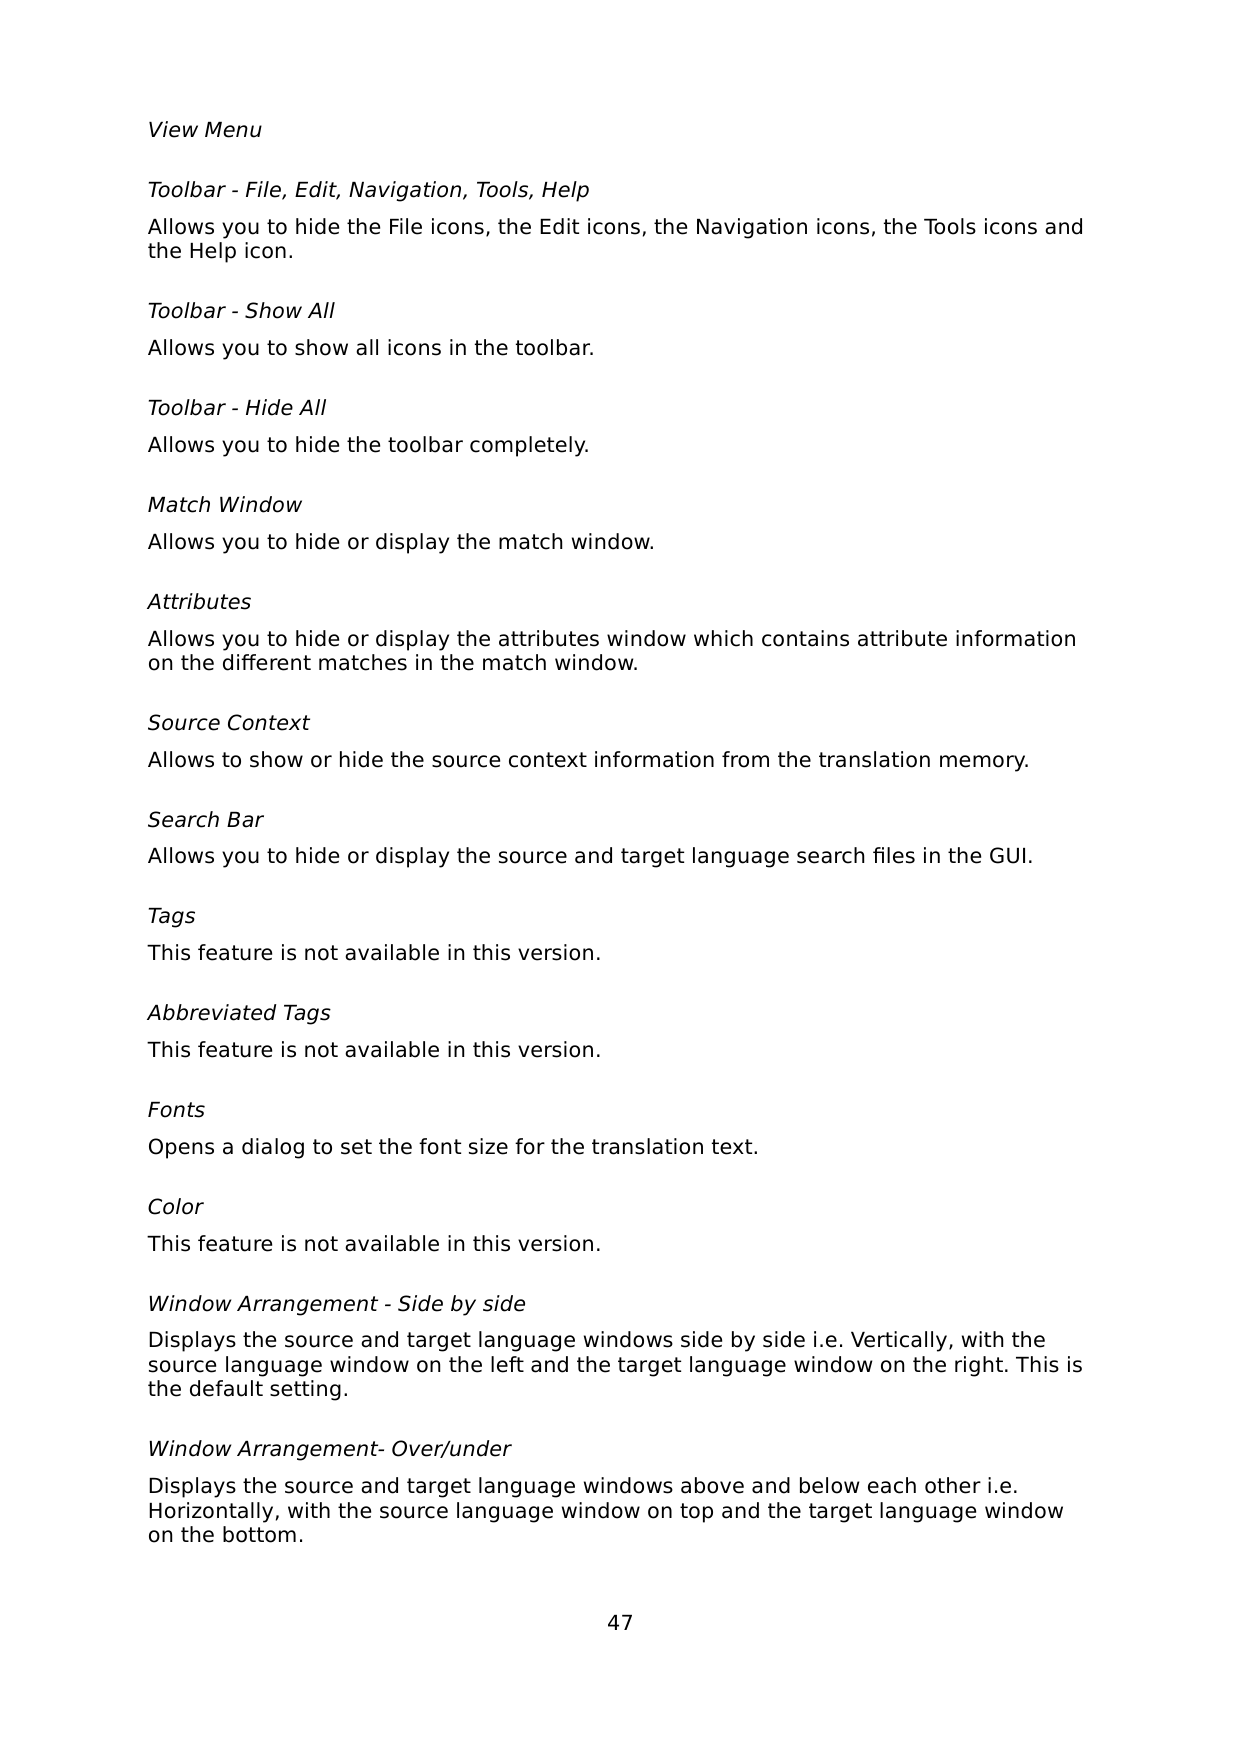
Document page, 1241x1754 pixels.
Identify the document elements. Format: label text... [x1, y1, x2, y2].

text Toolbar - Hide All [148, 396, 1093, 421]
text This feature is not available in this version. [148, 1232, 1093, 1256]
text Allows you to hide or display the match window. [148, 530, 1093, 554]
text Allows you to hide or display the source and target language search files in the GUI. [148, 844, 1093, 869]
text Attributes [148, 589, 1093, 614]
text Allows you to hide the File icons, the Edit icons, the Navigation icons, the Tools icons and the Help icon. [148, 215, 1093, 264]
text Fonts [148, 1098, 1093, 1122]
text Allows you to hide or display the attributes window which contains attribute information on the different matches in the match window. [148, 626, 1093, 675]
text Tags [148, 904, 1093, 929]
text Allows to show or hide the source context information from the translation memory. [148, 748, 1093, 772]
text Displays the source and target language windows above and below each other i.e. Horizontally, with the source language window on top and the target language window on the bottom. [148, 1474, 1093, 1547]
text View Menu [148, 118, 1093, 143]
text Toolbar - File, Edit, Navigation, Tools, Help [148, 178, 1093, 202]
text Match Window [148, 493, 1093, 517]
text Window Arrangement - Side by side [148, 1291, 1093, 1316]
text Allows you to show all icons in the toolbar. [148, 336, 1093, 361]
text Displays the source and target language windows side by side i.e. Vertically, with the source language window on the left and the target language window on the right. This is the default setting. [148, 1328, 1093, 1402]
text Opens a dialog to set the font size for the translation text. [148, 1135, 1093, 1159]
text Allows you to hide the toolbar completely. [148, 433, 1093, 457]
text This feature is not available in this version. [148, 941, 1093, 966]
text Color [148, 1195, 1093, 1219]
text Abbreviated Tags [148, 1001, 1093, 1026]
text Search Bar [148, 808, 1093, 832]
text Source Context [148, 711, 1093, 735]
text This feature is not available in this version. [148, 1038, 1093, 1062]
text Toolbar - Show All [148, 299, 1093, 324]
text Window Arrangement- Over/under [148, 1437, 1093, 1462]
